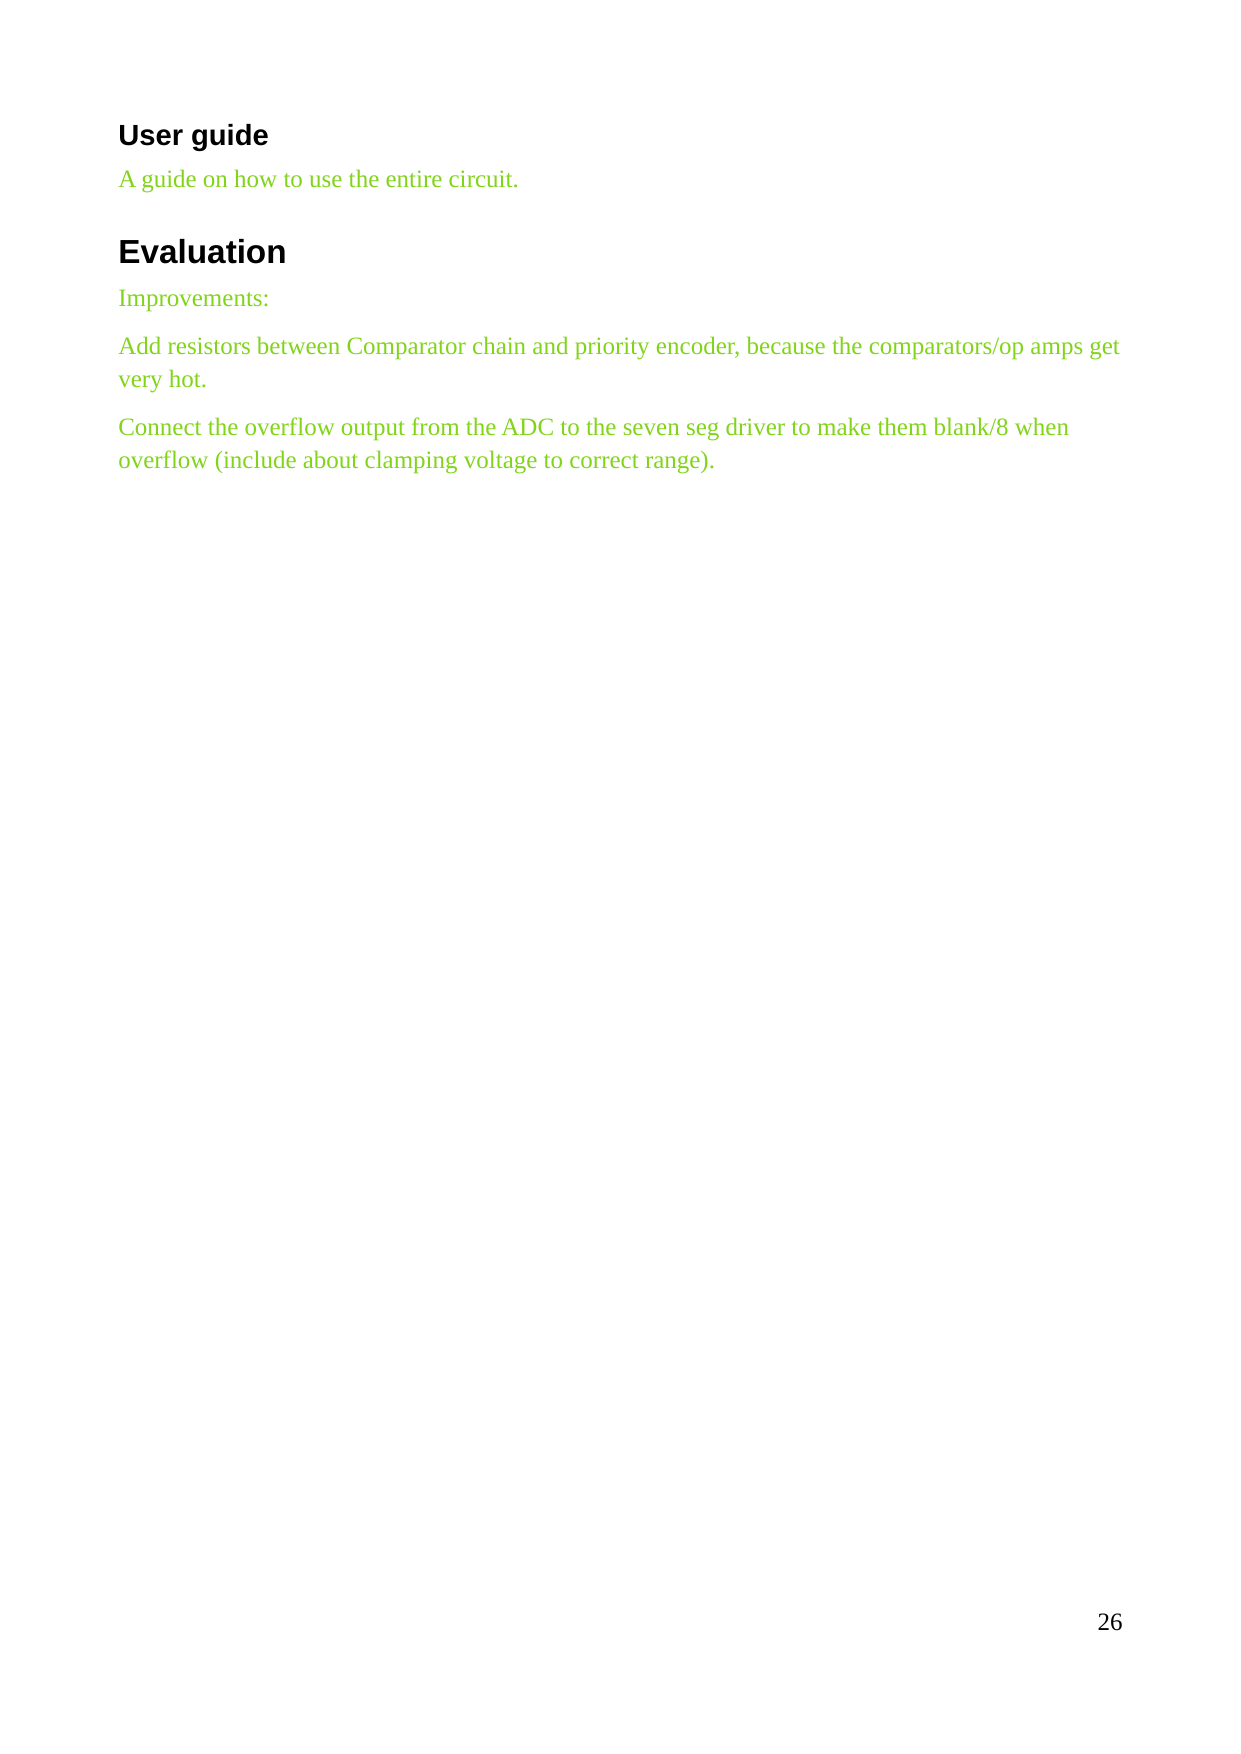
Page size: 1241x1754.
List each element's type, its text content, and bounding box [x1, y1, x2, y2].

subtitle User guide [118, 118, 1122, 152]
text Improvements: [118, 283, 1122, 312]
text Add resistors between Comparator chain and priority encoder, because the comparators/op amps get very hot. [118, 331, 1122, 393]
text A guide on how to use the entire circuit. [118, 164, 1122, 193]
subtitle Evaluation [118, 233, 1122, 271]
text Connect the overflow output from the ADC to the seven seg driver to make them blank/8 when overflow (include about clamping voltage to correct range). [118, 412, 1122, 473]
